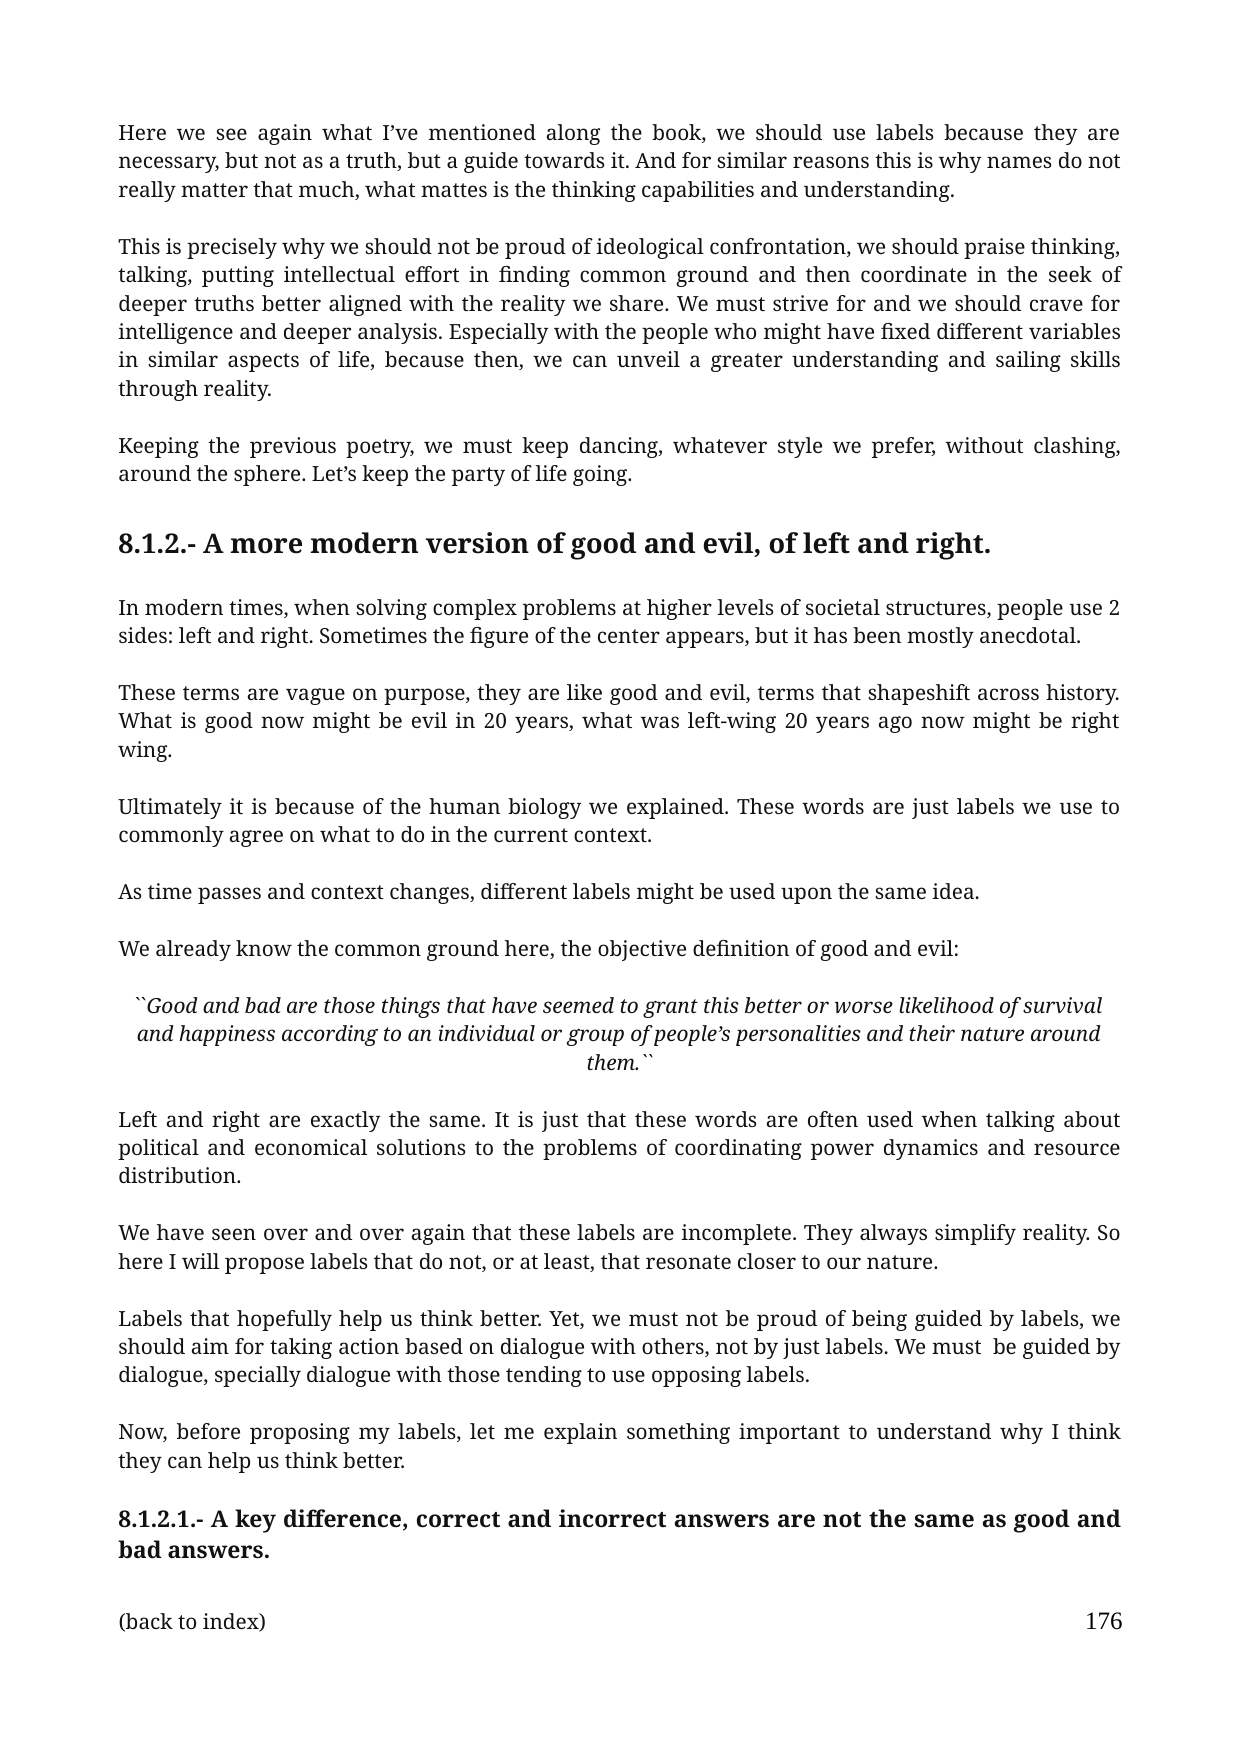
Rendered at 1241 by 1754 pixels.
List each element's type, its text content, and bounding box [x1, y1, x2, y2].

text 8.1.2.- A more modern version of good and evil, of left and right. [118, 525, 1122, 562]
text As time passes and context changes, different labels might be used upon the same idea. [118, 877, 1122, 906]
text Left and right are exactly the same. It is just that these words are often used when talking about political and economical solutions to the problems of coordinating power dynamics and resource distribution. [118, 1105, 1122, 1190]
text These terms are vague on purpose, they are like good and evil, terms that shapeshift across history. What is good now might be evil in 20 years, what was left-wing 20 years ago now might be right wing. [118, 678, 1122, 763]
text This is precisely why we should not be proud of ideological confrontation, we should praise thinking, talking, putting intellectual effort in finding common ground and then coordinate in the seek of deeper truths better aligned with the reality we share. We must strive for and we should crave for intelligence and deeper analysis. Especially with the people who might have fixed different variables in similar aspects of life, because then, we can unveil a greater understanding and sailing skills through reality. [118, 232, 1122, 402]
text In modern times, when solving complex problems at higher levels of societal structures, people use 2 sides: left and right. Sometimes the figure of the center appears, but it has been mostly anecdotal. [118, 593, 1122, 650]
text Here we see again what I’ve mentioned along the book, we should use labels because they are necessary, but not as a truth, but a guide towards it. And for similar reasons this is why names do not really matter that much, what mattes is the thinking capabilities and understanding. [118, 118, 1122, 203]
text Keeping the previous poetry, we must keep dancing, whatever style we prefer, without clashing, around the sphere. Let’s keep the party of life going. [118, 431, 1122, 488]
text Labels that hopefully help us think better. Yet, we must not be proud of being guided by labels, we should aim for taking action based on dialogue with others, not by just labels. We must be guided by dialogue, specially dialogue with those tending to use opposing labels. [118, 1304, 1122, 1389]
text Ultimately it is because of the human biology we explained. These words are just labels we use to commonly agree on what to do in the current context. [118, 792, 1122, 849]
text We have seen over and over again that these labels are incomplete. They always simplify reality. So here I will propose labels that do not, or at least, that resonate closer to our nature. [118, 1218, 1122, 1275]
text 8.1.2.1.- A key difference, correct and incorrect answers are not the same as good and bad answers. [118, 1503, 1122, 1565]
text Now, before proposing my labels, let me explain something important to understand why I think they can help us think better. [118, 1417, 1122, 1474]
text ``Good and bad are those things that have seemed to grant this better or worse likelihood of survival and happiness according to an individual or group of people’s personalities and their nature around them.`` [118, 991, 1122, 1076]
text We already know the common ground here, the objective definition of good and evil: [118, 934, 1122, 962]
